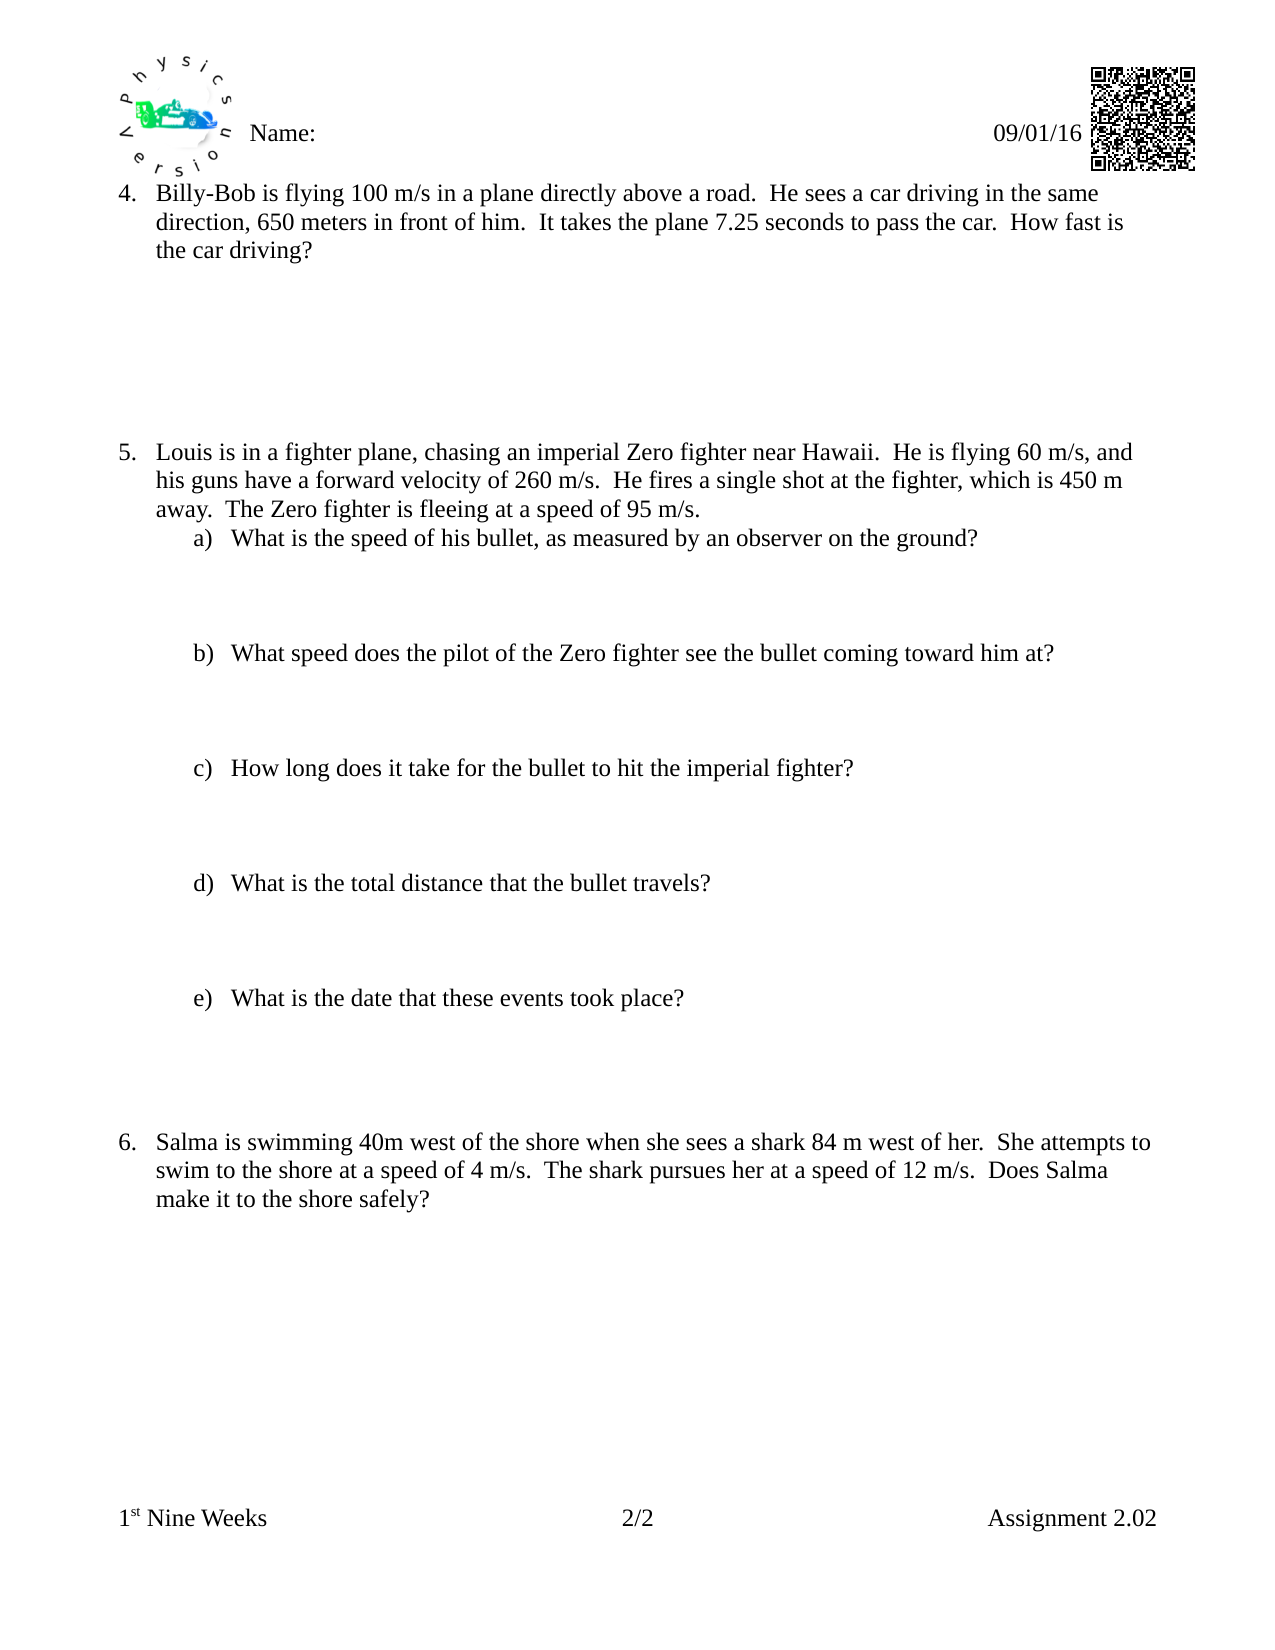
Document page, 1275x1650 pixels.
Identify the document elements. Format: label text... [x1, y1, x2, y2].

list Louis is in a fighter plane, chasing an imperial Zero fighter near Hawaii. He is flying 60 m/s, and his guns have a forward velocity of 260 m/s. He fires a single shot at the fighter, which is 450 m away. The Zero fighter is fleeing at a speed of 95 m/s. [118, 437, 1157, 523]
list What is the date that these events took place? [193, 983, 1157, 1012]
picture [119, 56, 232, 177]
list What is the speed of his bullet, as measured by an observer on the ground? [193, 523, 1157, 552]
list Billy-Bob is flying 100 m/s in a plane directly above a road. He sees a car driving in the same direction, 650 meters in front of him. It takes the plane 7.25 seconds to pass the car. How fast is the car driving? [118, 176, 1157, 264]
list Salma is swimming 40m west of the shore when she sees a shark 84 m west of her. She attempts to swim to the shore at a speed of 4 m/s. The shark pursues her at a speed of 12 m/s. Does Salma make it to the shore safely? [118, 1127, 1157, 1213]
picture [1082, 58, 1203, 179]
list What speed does the pilot of the Zero fighter see the bullet coming toward him at? [193, 638, 1157, 667]
list How long does it take for the bullet to hit the imperial fighter? [193, 753, 1157, 782]
list What is the total distance that the bullet travels? [193, 868, 1157, 897]
